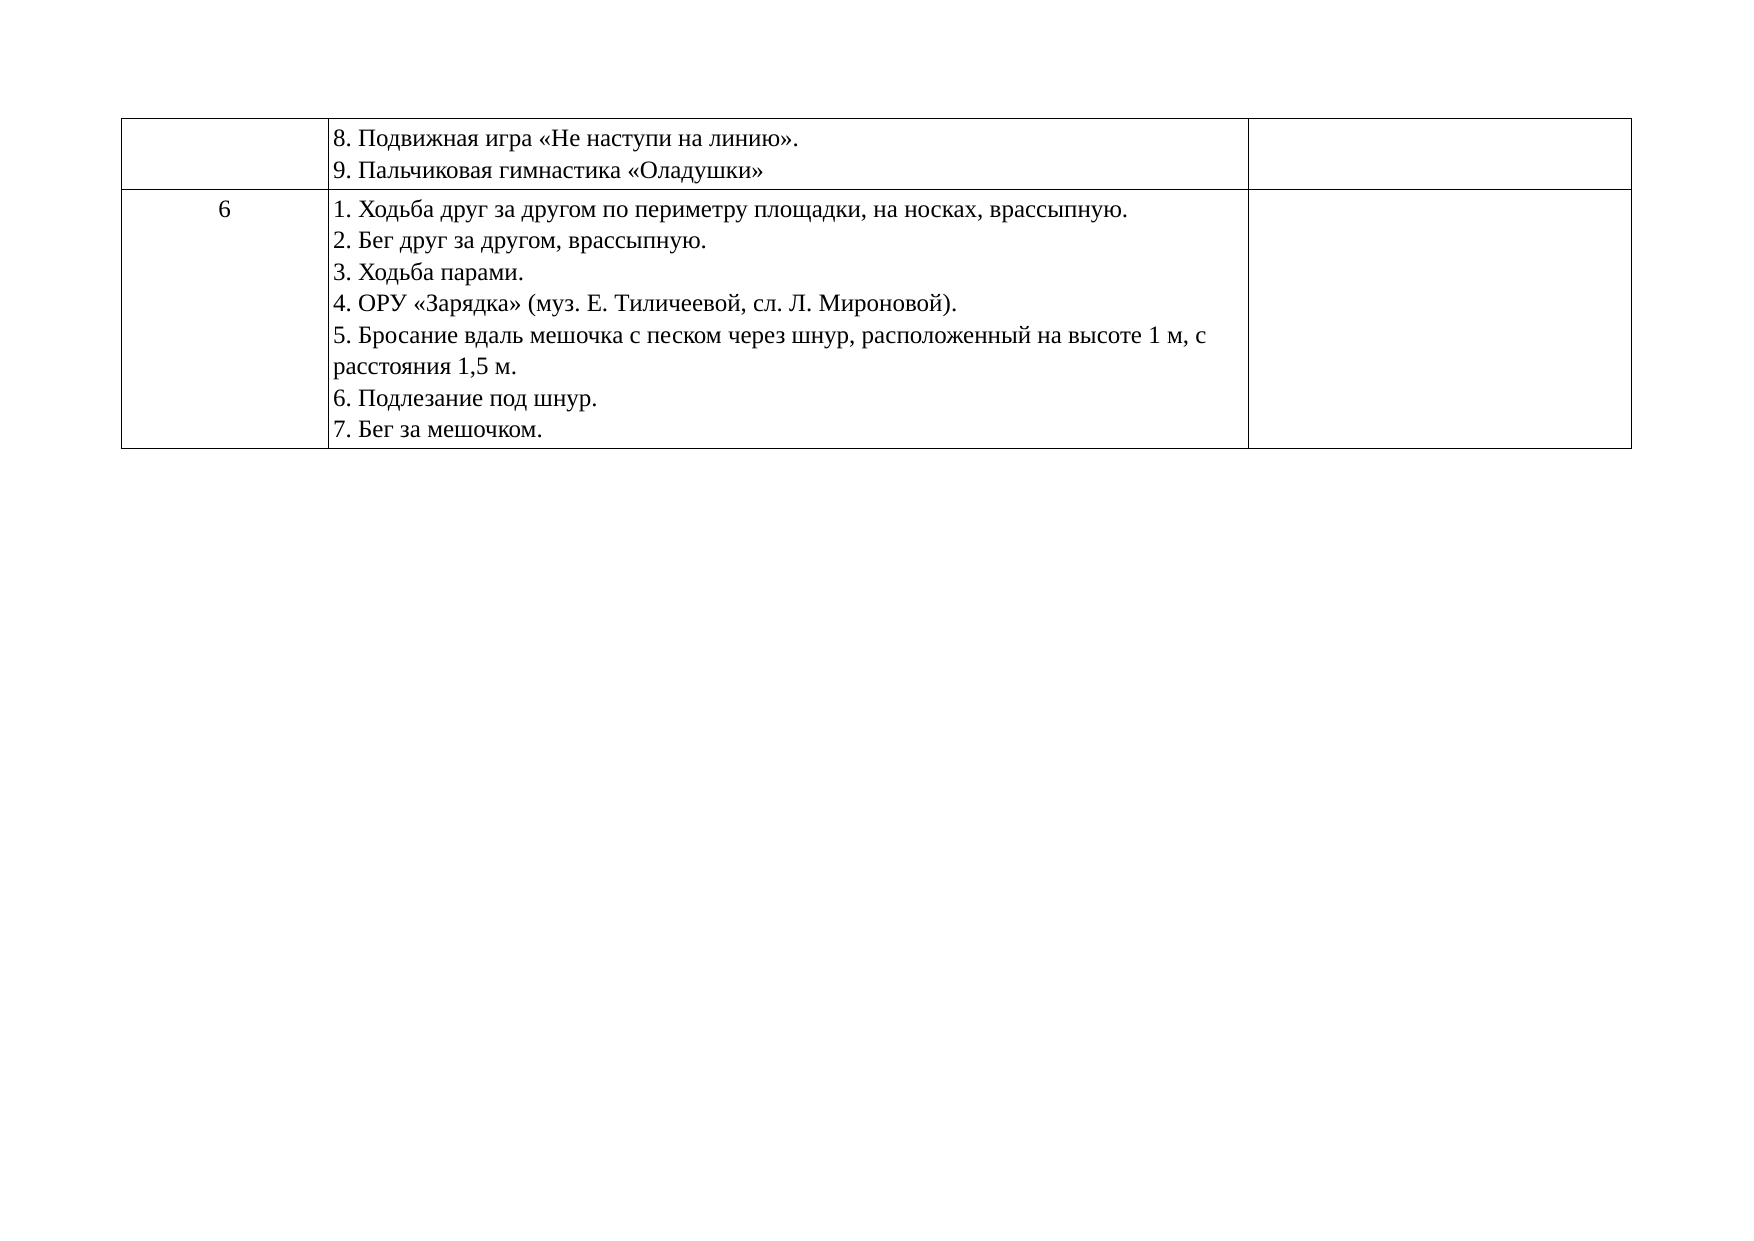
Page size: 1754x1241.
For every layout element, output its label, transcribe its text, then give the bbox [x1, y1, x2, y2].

table_cell 8. Подвижная игра «Не наступи на линию». 9. Пальчиковая гимнастика «Оладушки» [329, 119, 1248, 188]
table_cell [1249, 190, 1631, 448]
table_cell [122, 119, 328, 188]
table_cell 1. Ходьба друг за другом по периметру площадки, на носках, врассыпную. 2. Бег друг за другом, врассыпную. 3. Ходьба парами. 4. ОРУ «Зарядка» (муз. Е. Тиличеевой, сл. Л. Мироновой). 5. Бросание вдаль мешочка с песком через шнур, расположенный на высоте 1 м, с расстояния 1,5 м. 6. Подлезание под шнур. 7. Бег за мешочком. [329, 190, 1248, 448]
table_cell 6 [122, 190, 328, 448]
table_cell [1249, 119, 1631, 188]
